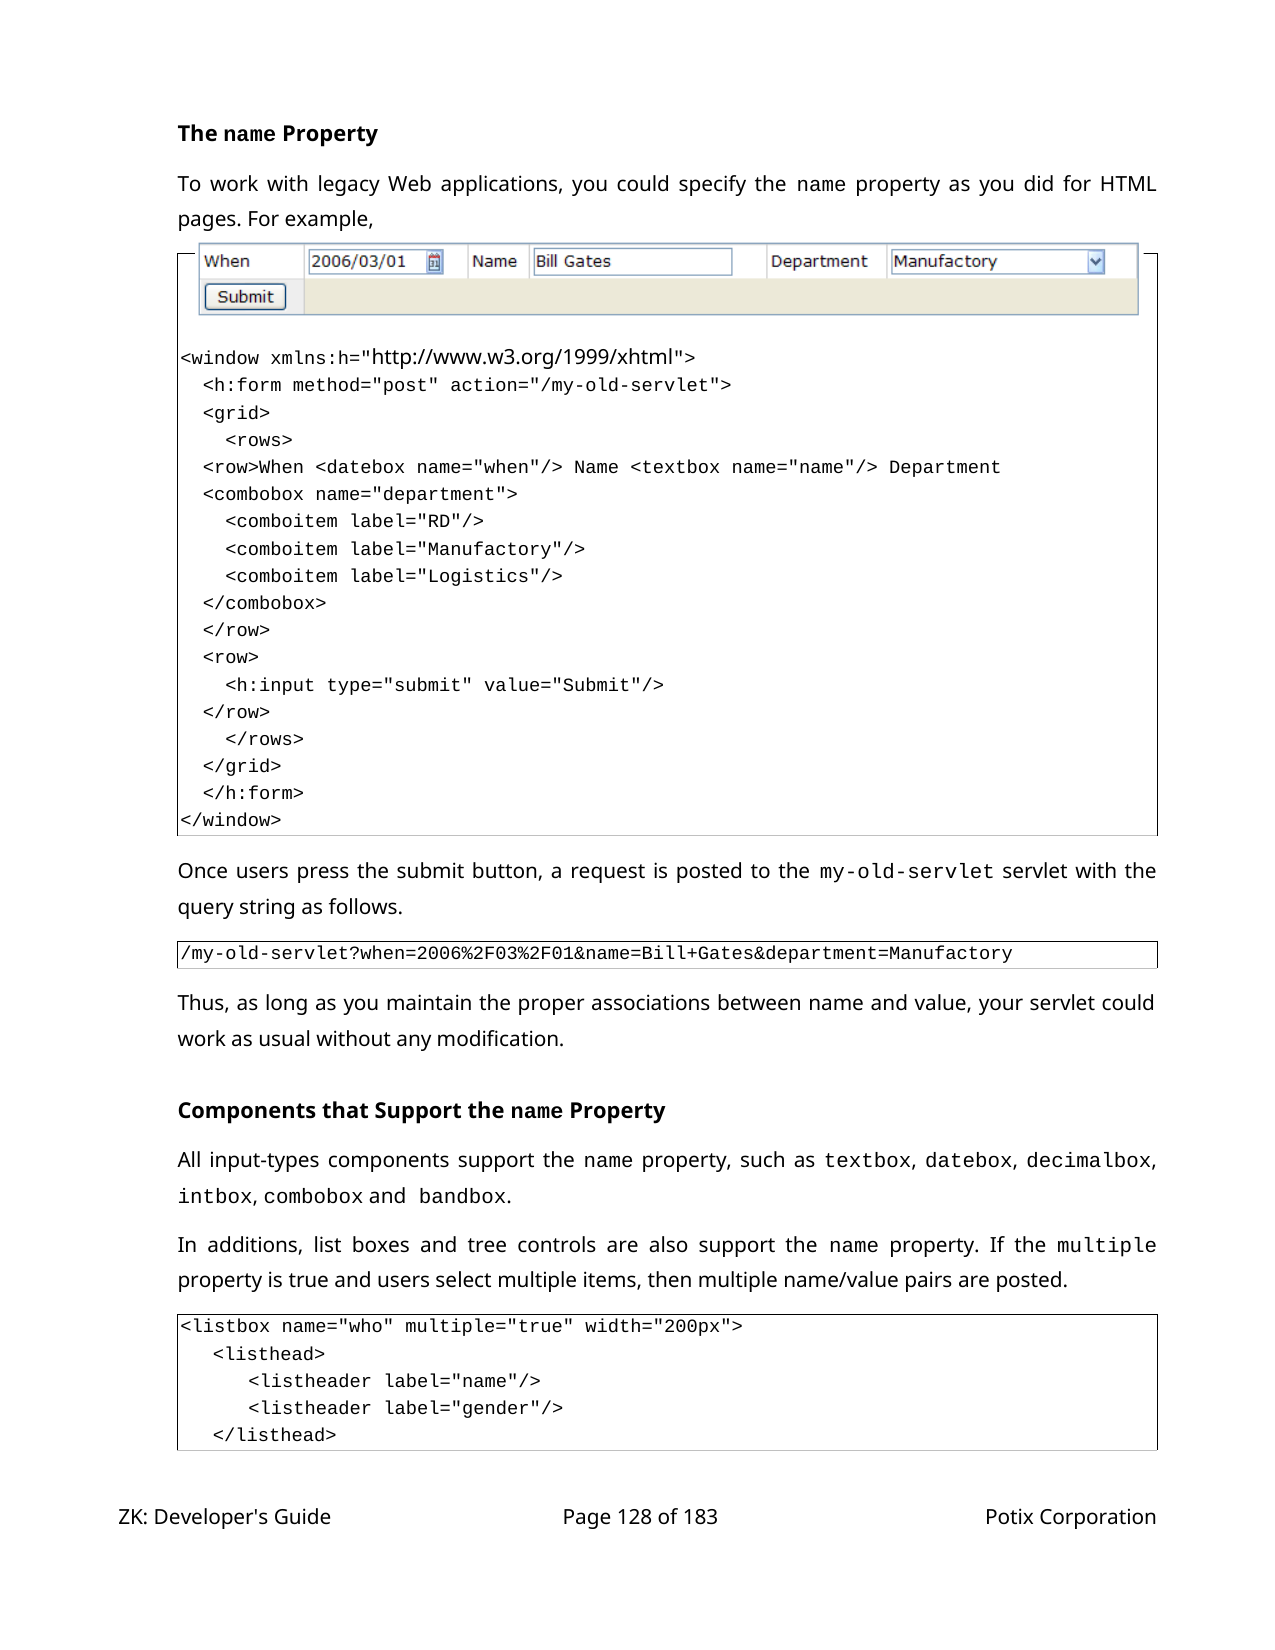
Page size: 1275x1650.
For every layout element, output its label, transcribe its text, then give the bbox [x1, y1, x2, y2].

text <h:input type="submit" value="Submit"/> [178, 672, 1157, 697]
subtitle The name Property [177, 118, 1157, 148]
text <grid> [178, 401, 1157, 425]
text <window xmlns:h="http://www.w3.org/1999/xhtml"> [178, 342, 1157, 370]
text </rows> [178, 727, 1157, 751]
text <comboitem label="Logistics"/> [178, 564, 1157, 588]
text In additions, list boxes and tree controls are also support the name property. If the multiple property is true and users select multiple items, then multiple name/value pairs are posted. [177, 1230, 1157, 1294]
text </combobox> [178, 591, 1157, 615]
subtitle Components that Support the name Property [177, 1094, 1157, 1124]
text </listhead> [178, 1423, 1157, 1450]
text <listbox name="who" multiple="true" width="200px"> [178, 1315, 1157, 1338]
picture [195, 240, 1144, 318]
text </h:form> [178, 781, 1157, 805]
text </row> [178, 699, 1157, 724]
text <combobox name="department"> [178, 482, 1157, 506]
text <comboitem label="Manufactory"/> [178, 536, 1157, 561]
text <h:form method="post" action="/my-old-servlet"> [178, 373, 1157, 398]
text Once users press the submit button, a request is posted to the my-old-servlet servlet with the query string as follows. [177, 856, 1157, 920]
text <row>When <datebox name="when"/> Name <textbox name="name"/> Department [178, 455, 1157, 479]
text <listheader label="name"/> [178, 1369, 1157, 1393]
text </row> [178, 618, 1157, 642]
text All input-types components support the name property, such as textbox, datebox, decimalbox, intbox, combobox and bandbox. [177, 1145, 1157, 1209]
text <comboitem label="RD"/> [178, 509, 1157, 533]
text /my-old-servlet?when=2006%2F03%2F01&name=Bill+Gates&department=Manufactory [178, 942, 1157, 968]
text <rows> [178, 428, 1157, 452]
text <row> [178, 645, 1157, 669]
text <listhead> [178, 1341, 1157, 1366]
text Thus, as long as you maintain the proper associations between name and value, your servlet could work as usual without any modification. [177, 988, 1157, 1052]
text </grid> [178, 754, 1157, 778]
text To work with legacy Web applications, you could specify the name property as you did for HTML pages. For example, [177, 169, 1157, 233]
text </window> [178, 808, 1157, 835]
text <listheader label="gender"/> [178, 1396, 1157, 1420]
